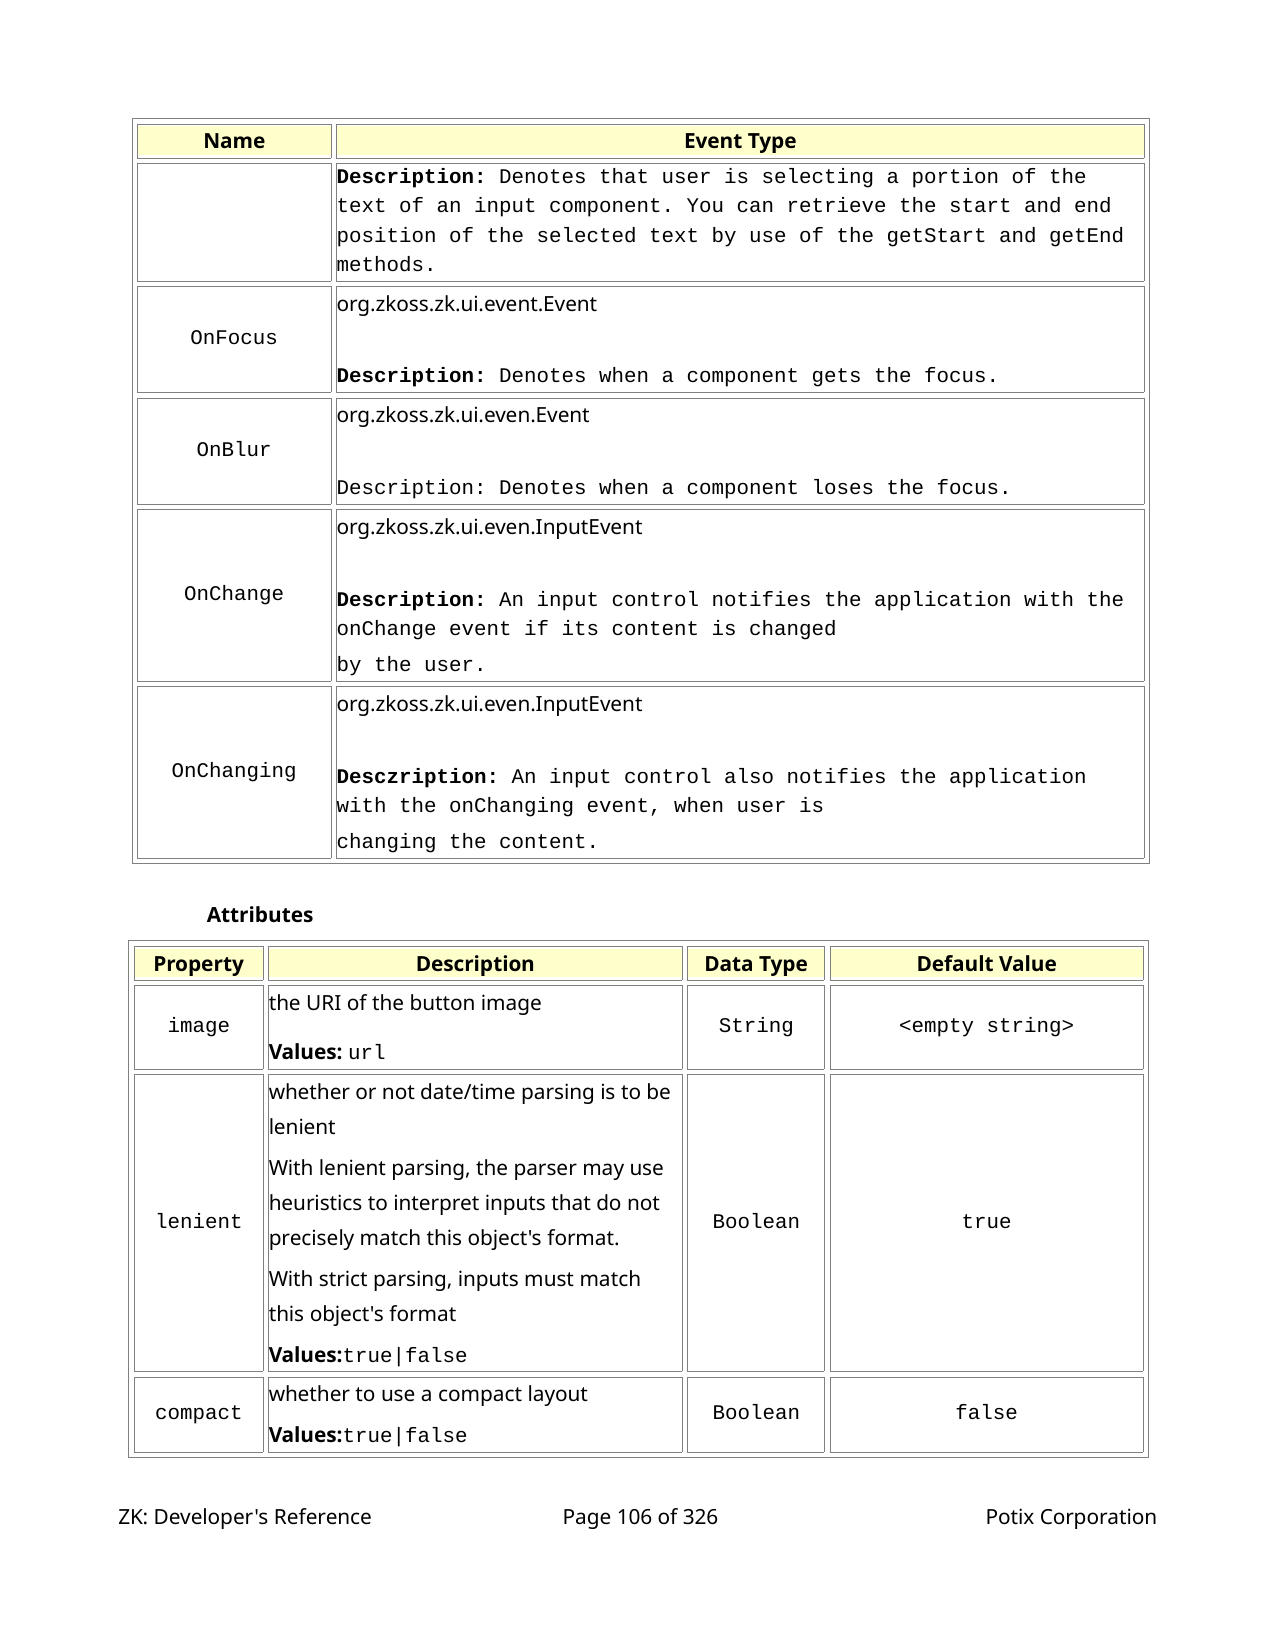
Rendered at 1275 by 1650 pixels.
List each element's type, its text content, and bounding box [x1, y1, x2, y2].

table_cell Boolean [685, 1371, 827, 1452]
table_cell whether or not date/time parsing is to be lenient With lenient parsing, the parser may use heuristics to interpret inputs that do not precisely match this object's format. With strict parsing, inputs must match this object's format Values:true|false [266, 1069, 685, 1371]
table_cell [134, 158, 333, 281]
table_cell the URI of the button image Values: url [266, 980, 685, 1068]
table_header Event Type [334, 119, 1147, 158]
table_header Data Type [685, 941, 827, 980]
table_cell lenient [131, 1069, 266, 1371]
table_cell Boolean [685, 1069, 827, 1371]
table_cell String [685, 980, 827, 1068]
table_cell org.zkoss.zk.ui.even.InputEvent Desczription: An input control also notifies the application with the onChanging event, when user is changing the content. [334, 681, 1147, 858]
table_cell image [131, 980, 266, 1068]
table_cell org.zkoss.zk.ui.even.Event Description: Denotes when a component loses the focus. [334, 392, 1147, 504]
table_cell org.zkoss.zk.ui.even.InputEvent Description: An input control notifies the application with the onChange event if its content is changed by the user. [334, 504, 1147, 681]
table_header Property [131, 941, 266, 980]
table_cell compact [131, 1371, 266, 1452]
table_cell <empty string> [827, 980, 1146, 1068]
table_header Description [266, 941, 685, 980]
table_header Default Value [827, 941, 1146, 980]
table_header Name [134, 119, 333, 158]
table_cell whether to use a compact layout Values:true|false [266, 1371, 685, 1452]
table_cell OnChange [134, 504, 333, 681]
table_cell false [827, 1371, 1146, 1452]
subtitle Attributes [207, 900, 1157, 928]
table_cell org.zkoss.zk.ui.event.Event Description: Denotes when a component gets the focus. [334, 281, 1147, 392]
table_cell Description: Denotes that user is selecting a portion of the text of an input component. You can retrieve the start and end position of the selected text by use of the getStart and getEnd methods. [334, 158, 1147, 281]
table_cell true [827, 1069, 1146, 1371]
table_cell OnFocus [134, 281, 333, 392]
table_cell OnChanging [134, 681, 333, 858]
table_cell OnBlur [134, 392, 333, 504]
